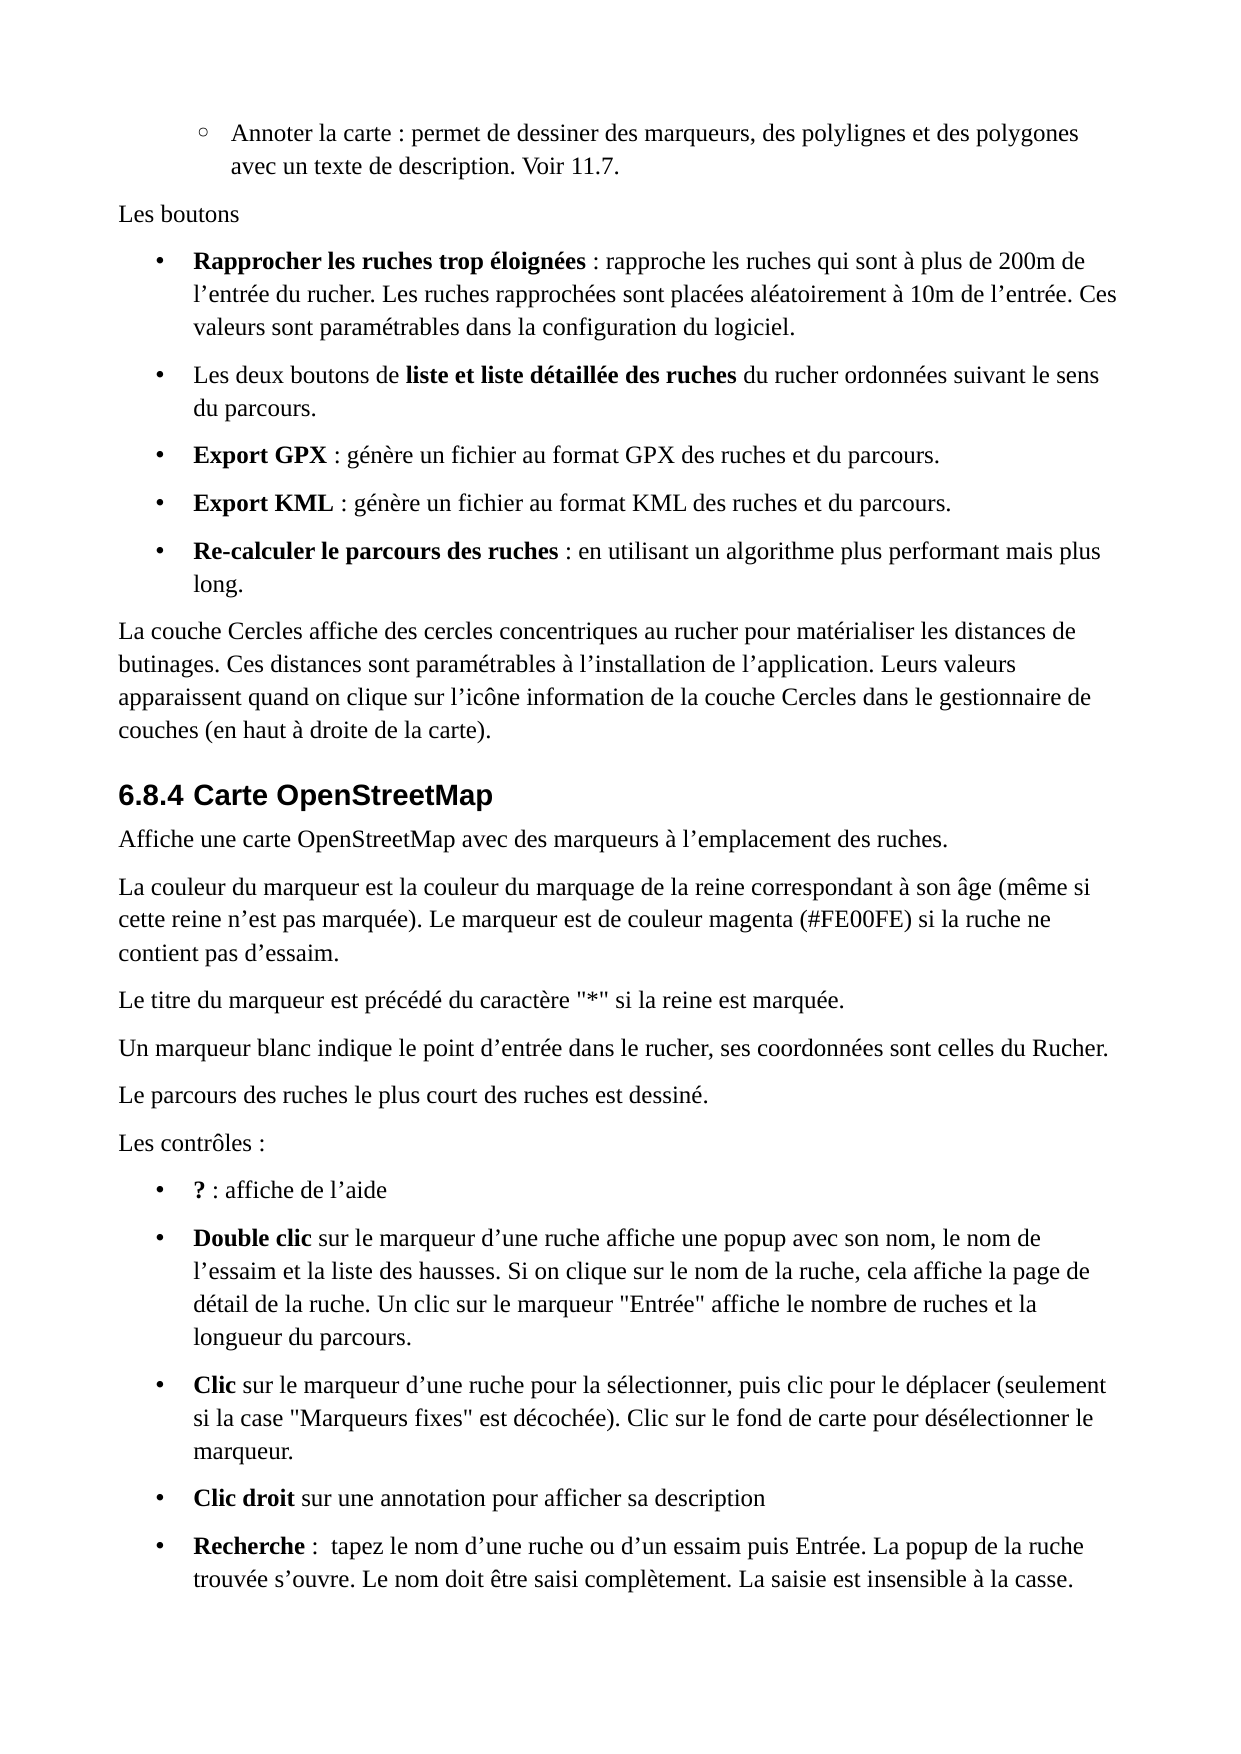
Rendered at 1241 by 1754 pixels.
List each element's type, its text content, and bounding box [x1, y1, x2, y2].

subtitle Carte OpenStreetMap [118, 778, 1122, 811]
list ? : affiche de l’aide [156, 1176, 1122, 1204]
list Clic sur le marqueur d’une ruche pour la sélectionner, puis clic pour le déplacer (seulement si la case "Marqueurs fixes" est décochée). Clic sur le fond de carte pour désélectionner le marqueur. [156, 1370, 1122, 1465]
text Le parcours des ruches le plus court des ruches est dessiné. [118, 1080, 1122, 1109]
list Les deux boutons de liste et liste détaillée des ruches du rucher ordonnées suivant le sens du parcours. [156, 360, 1122, 422]
text La couche Cercles affiche des cercles concentriques au rucher pour matérialiser les distances de butinages. Ces distances sont paramétrables à l’installation de l’application. Leurs valeurs apparaissent quand on clique sur l’icône information de la couche Cercles dans le gestionnaire de couches (en haut à droite de la carte). [118, 616, 1122, 744]
list Recherche : tapez le nom d’une ruche ou d’un essaim puis Entrée. La popup de la ruche trouvée s’ouvre. Le nom doit être saisi complètement. La saisie est insensible à la casse. [156, 1531, 1122, 1593]
list Clic droit sur une annotation pour afficher sa description [156, 1483, 1122, 1512]
text Le titre du marqueur est précédé du caractère "*" si la reine est marquée. [118, 985, 1122, 1014]
list Annoter la carte : permet de dessiner des marqueurs, des polylignes et des polygones avec un texte de description. Voir 11.7. [193, 118, 1122, 180]
text La couleur du marqueur est la couleur du marquage de la reine correspondant à son âge (même si cette reine n’est pas marquée). Le marqueur est de couleur magenta (#FE00FE) si la ruche ne contient pas d’essaim. [118, 872, 1122, 966]
text Affiche une carte OpenStreetMap avec des marqueurs à l’emplacement des ruches. [118, 824, 1122, 853]
text Un marqueur blanc indique le point d’entrée dans le rucher, ses coordonnées sont celles du Rucher. [118, 1033, 1122, 1062]
list Re-calculer le parcours des ruches : en utilisant un algorithme plus performant mais plus long. [156, 536, 1122, 598]
text Les boutons [118, 199, 1122, 227]
list Export KML : génère un fichier au format KML des ruches et du parcours. [156, 488, 1122, 517]
list Export GPX : génère un fichier au format GPX des ruches et du parcours. [156, 441, 1122, 469]
list Double clic sur le marqueur d’une ruche affiche une popup avec son nom, le nom de l’essaim et la liste des hausses. Si on clique sur le nom de la ruche, cela affiche la page de détail de la ruche. Un clic sur le marqueur "Entrée" affiche le nombre de ruches et la longueur du parcours. [156, 1223, 1122, 1351]
list Rapprocher les ruches trop éloignées : rapproche les ruches qui sont à plus de 200m de l’entrée du rucher. Les ruches rapprochées sont placées aléatoirement à 10m de l’entrée. Ces valeurs sont paramétrables dans la configuration du logiciel. [156, 246, 1122, 341]
text Les contrôles : [118, 1128, 1122, 1157]
